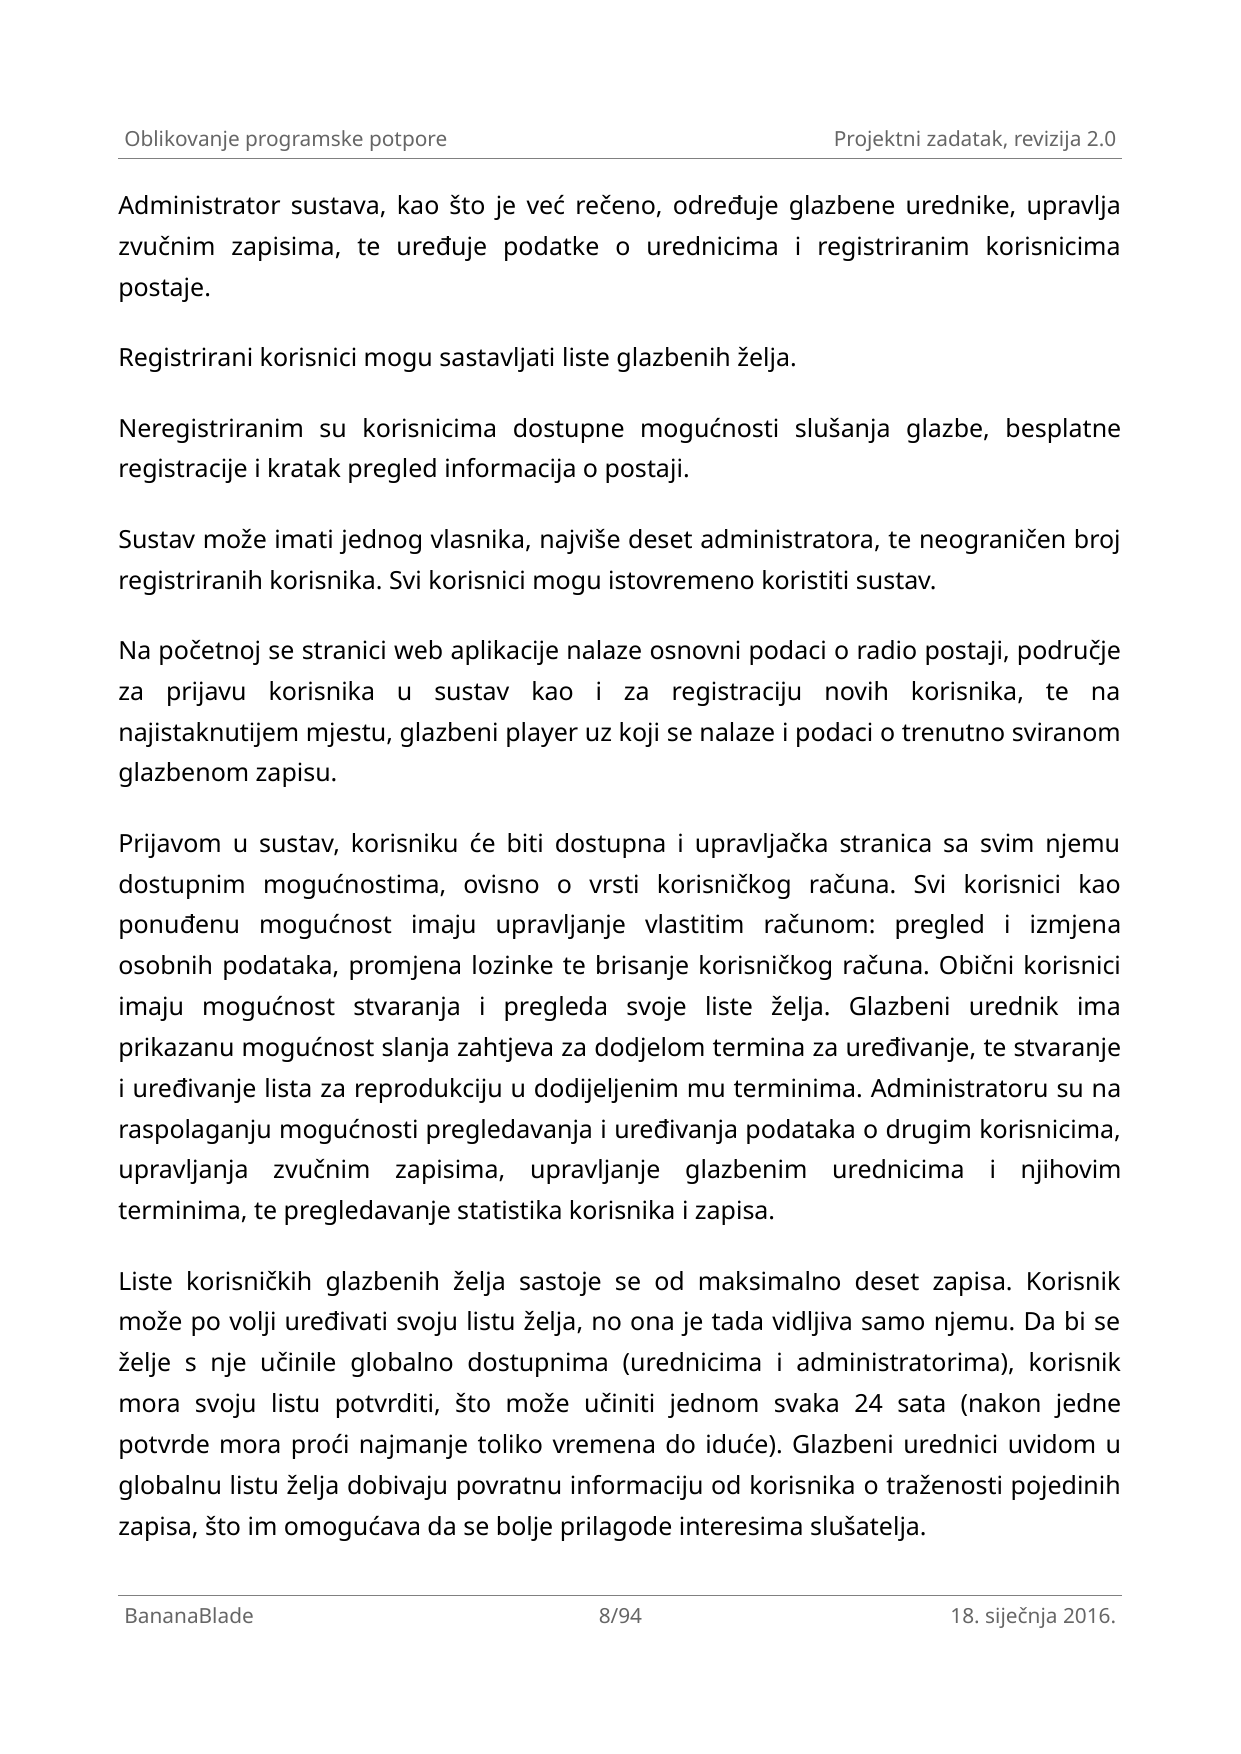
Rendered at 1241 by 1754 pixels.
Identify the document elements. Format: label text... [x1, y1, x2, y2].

text Administrator sustava, kao što je već rečeno, određuje glazbene urednike, upravlja zvučnim zapisima, te uređuje podatke o urednicima i registriranim korisnicima postaje. [118, 188, 1122, 304]
text Registrirani korisnici mogu sastavljati liste glazbenih želja. [118, 340, 1122, 374]
text Na početnoj se stranici web aplikacije nalaze osnovni podaci o radio postaji, područje za prijavu korisnika u sustav kao i za registraciju novih korisnika, te na najistaknutijem mjestu, glazbeni player uz koji se nalaze i podaci o trenutno sviranom glazbenom zapisu. [118, 633, 1122, 789]
text Liste korisničkih glazbenih želja sastoje se od maksimalno deset zapisa. Korisnik može po volji uređivati svoju listu želja, no ona je tada vidljiva samo njemu. Da bi se želje s nje učinile globalno dostupnima (urednicima i administratorima), korisnik mora svoju listu potvrditi, što može učiniti jednom svaka 24 sata (nakon jedne potvrde mora proći najmanje toliko vremena do iduće). Glazbeni urednici uvidom u globalnu listu želja dobivaju povratnu informaciju od korisnika o traženosti pojedinih zapisa, što im omogućava da se bolje prilagode interesima slušatelja. [118, 1263, 1122, 1542]
text Prijavom u sustav, korisniku će biti dostupna i upravljačka stranica sa svim njemu dostupnim mogućnostima, ovisno o vrsti korisničkog računa. Svi korisnici kao ponuđenu mogućnost imaju upravljanje vlastitim računom: pregled i izmjena osobnih podataka, promjena lozinke te brisanje korisničkog računa. Obični korisnici imaju mogućnost stvaranja i pregleda svoje liste želja. Glazbeni urednik ima prikazanu mogućnost slanja zahtjeva za dodjelom termina za uređivanje, te stvaranje i uređivanje lista za reprodukciju u dodijeljenim mu terminima. Administratoru su na raspolaganju mogućnosti pregledavanja i uređivanja podataka o drugim korisnicima, upravljanja zvučnim zapisima, upravljanje glazbenim urednicima i njihovim terminima, te pregledavanje statistika korisnika i zapisa. [118, 825, 1122, 1227]
text Neregistriranim su korisnicima dostupne mogućnosti slušanja glazbe, besplatne registracije i kratak pregled informacija o postaji. [118, 410, 1122, 485]
text Sustav može imati jednog vlasnika, najviše deset administratora, te neograničen broj registriranih korisnika. Svi korisnici mogu istovremeno koristiti sustav. [118, 521, 1122, 596]
